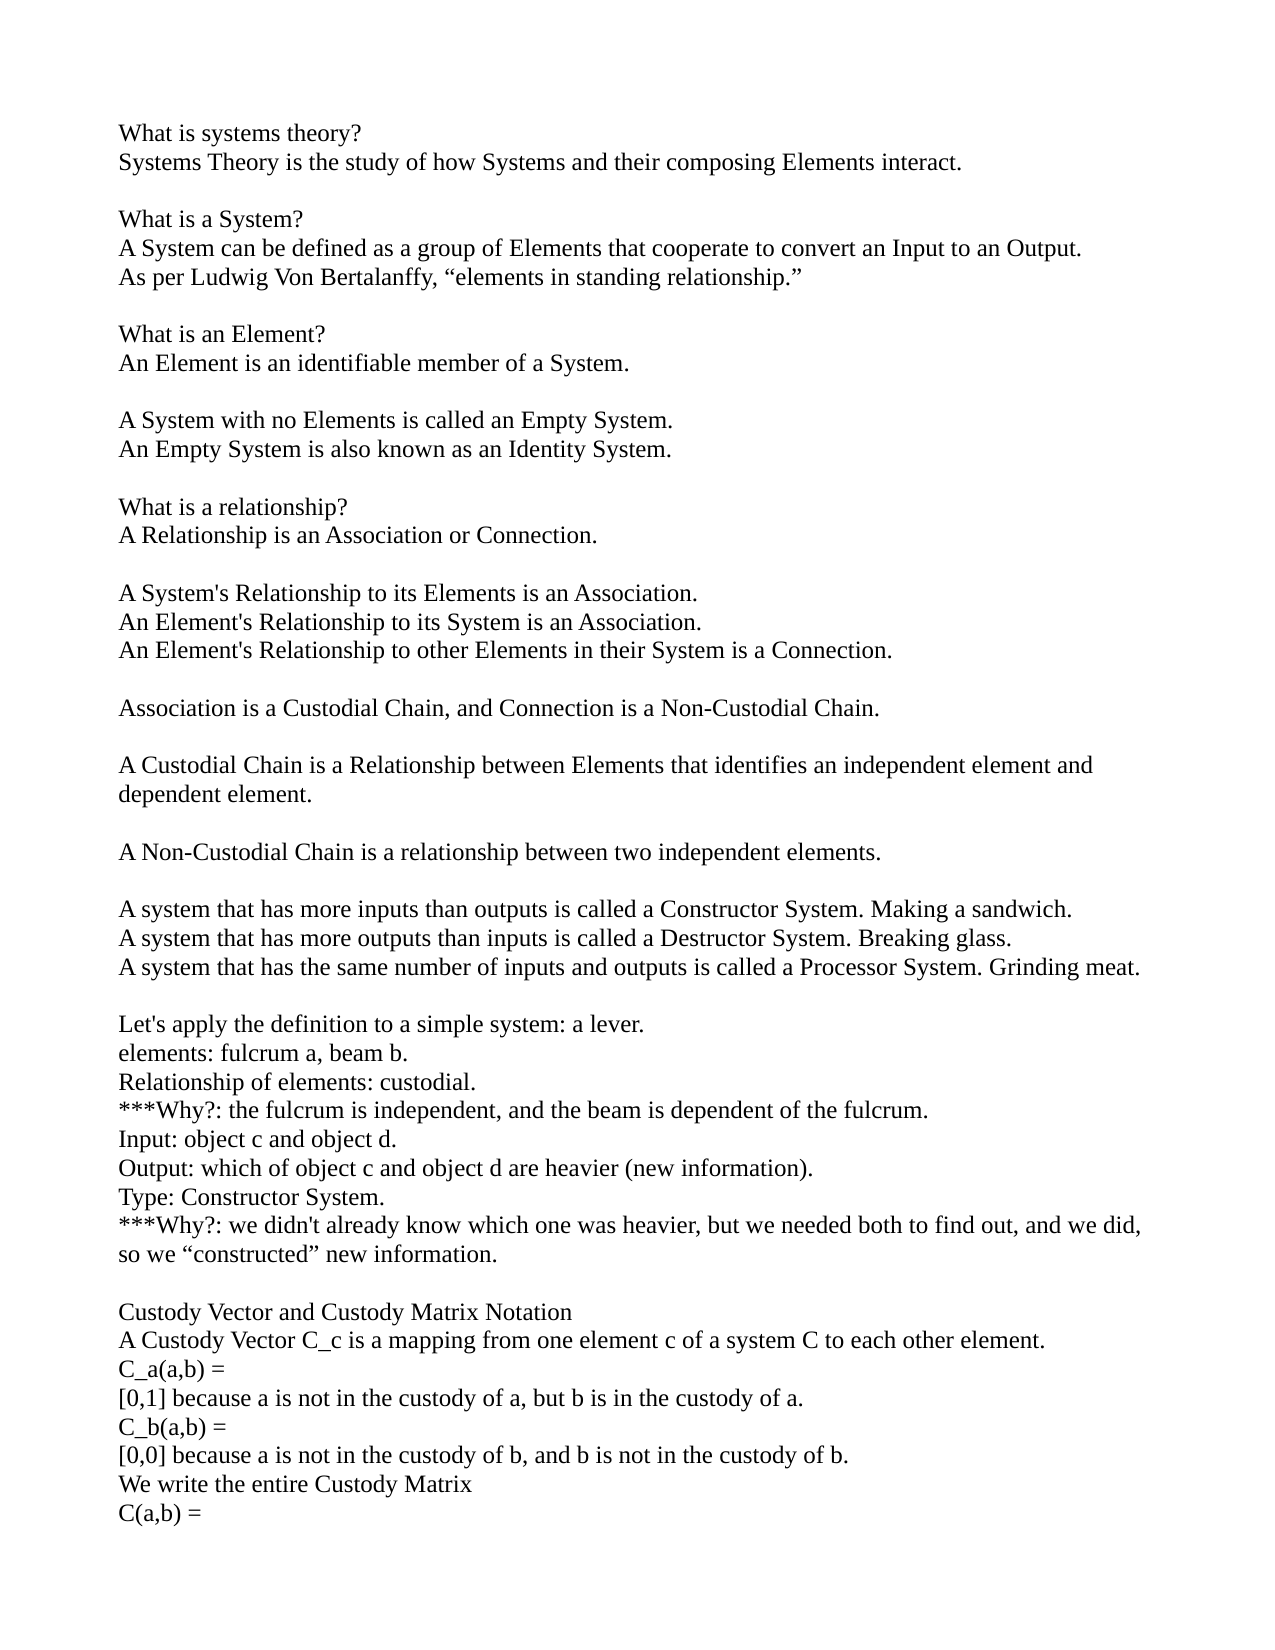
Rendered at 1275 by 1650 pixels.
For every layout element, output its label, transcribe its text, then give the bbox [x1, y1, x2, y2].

text A Relationship is an Association or Connection. [118, 521, 1157, 549]
text A system that has more inputs than outputs is called a Constructor System. Making a sandwich. [118, 894, 1157, 923]
text [0,1] because a is not in the custody of a, but b is in the custody of a. [118, 1383, 1157, 1412]
text What is systems theory? [118, 118, 1157, 147]
text We write the entire Custody Matrix [118, 1469, 1157, 1498]
text A Custody Vector C_c is a mapping from one element c of a system C to each other element. [118, 1326, 1157, 1354]
text Custody Vector and Custody Matrix Notation [118, 1297, 1157, 1326]
text A system that has more outputs than inputs is called a Destructor System. Breaking glass. [118, 923, 1157, 952]
text What is an Element? [118, 319, 1157, 348]
text C_a(a,b) = [118, 1354, 1157, 1383]
text An Empty System is also known as an Identity System. [118, 434, 1157, 463]
text A System's Relationship to its Elements is an Association. [118, 578, 1157, 607]
text [0,0] because a is not in the custody of b, and b is not in the custody of b. [118, 1441, 1157, 1469]
text As per Ludwig Von Bertalanffy, “elements in standing relationship.” [118, 262, 1157, 291]
text An Element's Relationship to other Elements in their System is a Connection. [118, 636, 1157, 664]
text What is a relationship? [118, 492, 1157, 521]
text Systems Theory is the study of how Systems and their composing Elements interact. [118, 147, 1157, 176]
text ***Why?: the fulcrum is independent, and the beam is dependent of the fulcrum. [118, 1096, 1157, 1124]
text A system that has the same number of inputs and outputs is called a Processor System. Grinding meat. [118, 952, 1157, 981]
text Output: which of object c and object d are heavier (new information). [118, 1153, 1157, 1182]
text Association is a Custodial Chain, and Connection is a Non-Custodial Chain. [118, 693, 1157, 722]
text ***Why?: we didn't already know which one was heavier, but we needed both to find out, and we did, so we “constructed” new information. [118, 1211, 1157, 1268]
text C_b(a,b) = [118, 1412, 1157, 1441]
text A System can be defined as a group of Elements that cooperate to convert an Input to an Output. [118, 233, 1157, 262]
text What is a System? [118, 204, 1157, 233]
text Type: Constructor System. [118, 1182, 1157, 1211]
text A System with no Elements is called an Empty System. [118, 406, 1157, 434]
text Input: object c and object d. [118, 1124, 1157, 1153]
text An Element is an identifiable member of a System. [118, 348, 1157, 377]
text C(a,b) = [118, 1498, 1157, 1527]
text A Custodial Chain is a Relationship between Elements that identifies an independent element and dependent element. [118, 751, 1157, 808]
text Relationship of elements: custodial. [118, 1067, 1157, 1096]
text elements: fulcrum a, beam b. [118, 1038, 1157, 1067]
text A Non-Custodial Chain is a relationship between two independent elements. [118, 837, 1157, 866]
text Let's apply the definition to a simple system: a lever. [118, 1009, 1157, 1038]
text An Element's Relationship to its System is an Association. [118, 607, 1157, 636]
